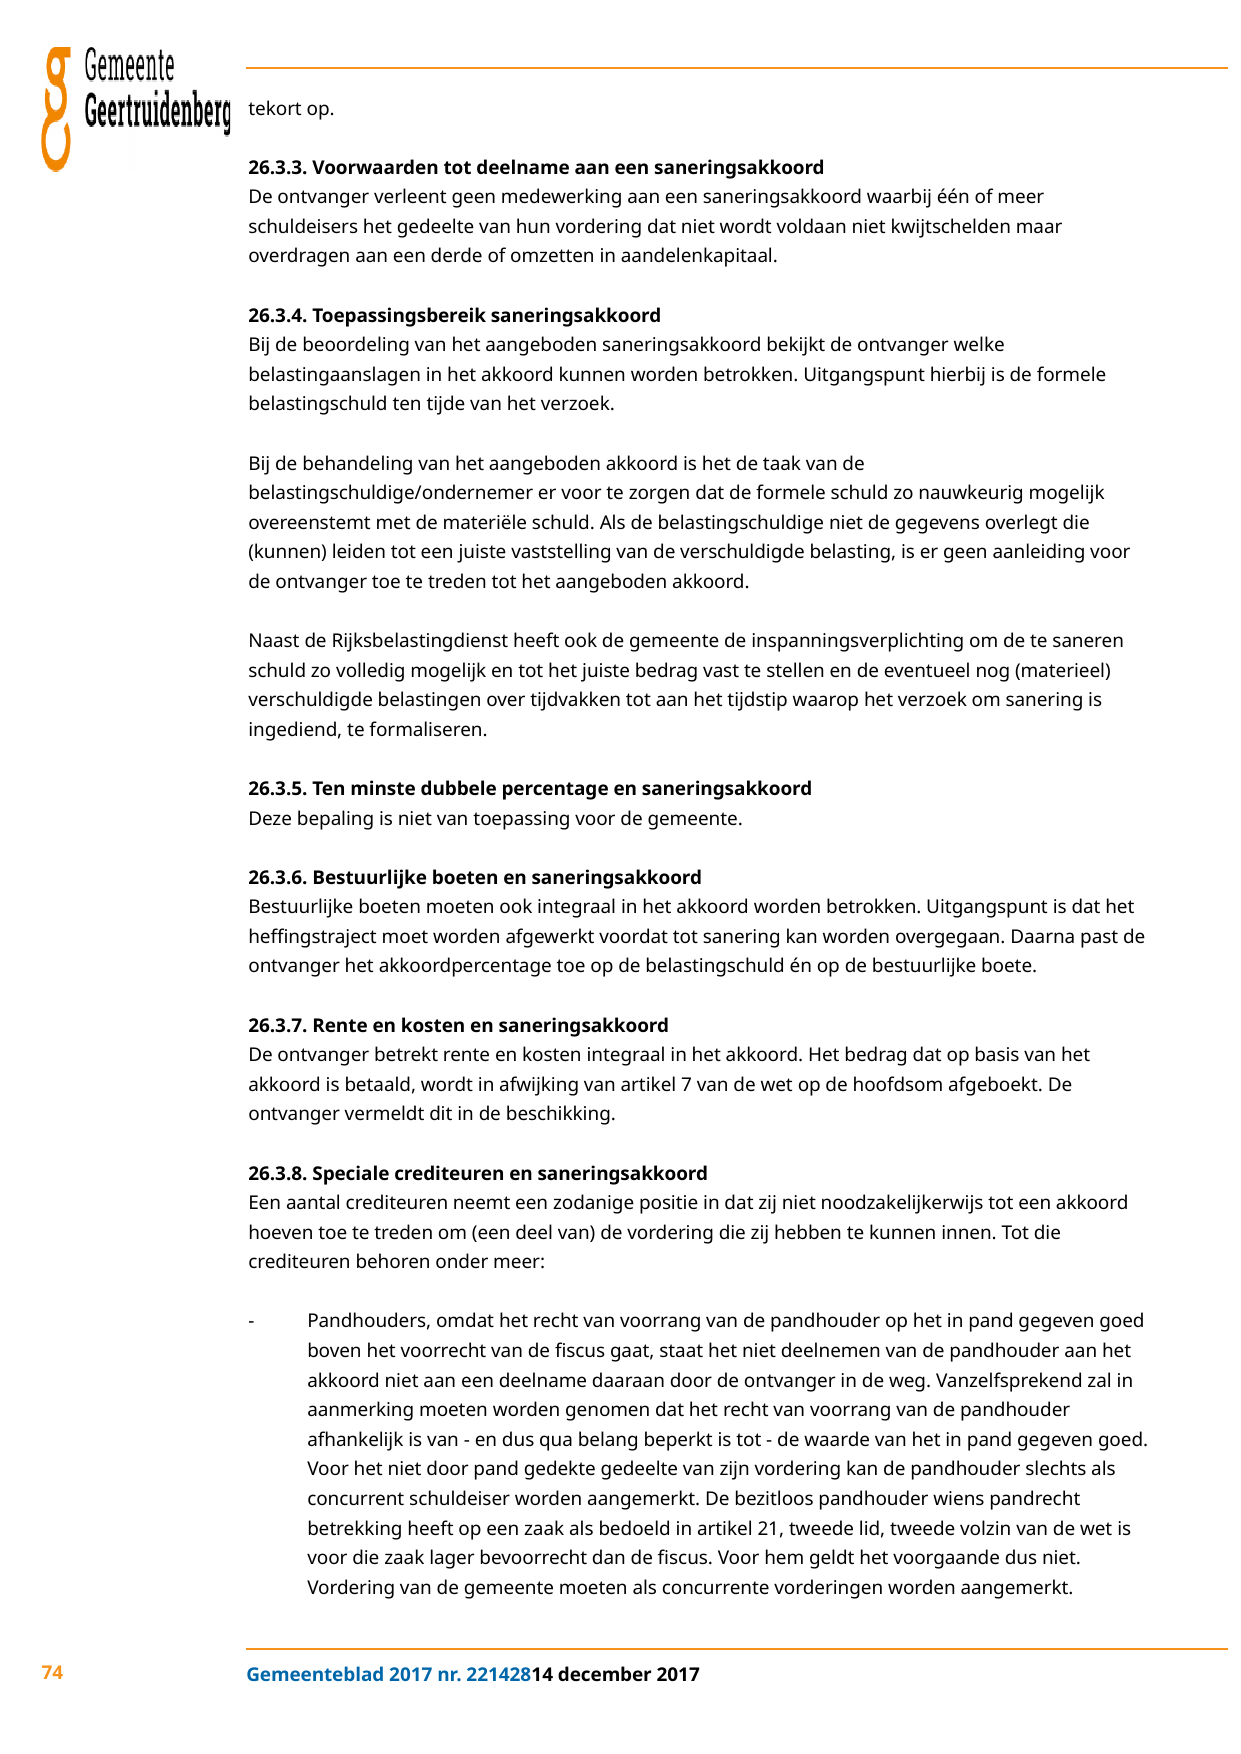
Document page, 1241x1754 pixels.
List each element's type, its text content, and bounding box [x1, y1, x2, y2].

list Pandhouders, omdat het recht van voorrang van de pandhouder op het in pand gegeven goed boven het voorrecht van de fiscus gaat, staat het niet deelnemen van de pandhouder aan het akkoord niet aan een deelname daaraan door de ontvanger in de weg. Vanzelfsprekend zal in aanmerking moeten worden genomen dat het recht van voorrang van de pandhouder afhankelijk is van - en dus qua belang beperkt is tot - de waarde van het in pand gegeven goed. Voor het niet door pand gedekte gedeelte van zijn vordering kan de pandhouder slechts als concurrent schuldeiser worden aangemerkt. De bezitloos pandhouder wiens pandrecht betrekking heeft op een zaak als bedoeld in artikel 21, tweede lid, tweede volzin van de wet is voor die zaak lager bevoorrecht dan de fiscus. Voor hem geldt het voorgaande dus niet. Vordering van de gemeente moeten als concurrente vorderingen worden aangemerkt. [248, 1308, 1152, 1600]
text 26.3.5. Ten minste dubbele percentage en saneringsakkoord [248, 775, 1152, 801]
text Bij de behandeling van het aangeboden akkoord is het de taak van de belastingschuldige/ondernemer er voor te zorgen dat de formele schuld zo nauwkeurig mogelijk overeenstemt met de materiële schuld. Als de belastingschuldige niet de gegevens overlegt die (kunnen) leiden tot een juiste vaststelling van de verschuldigde belasting, is er geen aanleiding voor de ontvanger toe te treden tot het aangeboden akkoord. [248, 450, 1152, 594]
text 26.3.8. Speciale crediteuren en saneringsakkoord [248, 1160, 1152, 1186]
text 26.3.4. Toepassingsbereik saneringsakkoord [248, 302, 1152, 328]
picture [41, 47, 231, 172]
text 26.3.6. Bestuurlijke boeten en saneringsakkoord [248, 864, 1152, 890]
text Bij de beoordeling van het aangeboden saneringsakkoord bekijkt de ontvanger welke belastingaanslagen in het akkoord kunnen worden betrokken. Uitgangspunt hierbij is de formele belastingschuld ten tijde van het verzoek. [248, 331, 1152, 416]
text tekort op. [248, 95, 1152, 121]
text Bestuurlijke boeten moeten ook integraal in het akkoord worden betrokken. Uitgangspunt is dat het heffingstraject moet worden afgewerkt voordat tot sanering kan worden overgegaan. Daarna past de ontvanger het akkoordpercentage toe op de belastingschuld én op de bestuurlijke boete. [248, 893, 1152, 978]
text Deze bepaling is niet van toepassing voor de gemeente. [248, 805, 1152, 831]
text 26.3.3. Voorwaarden tot deelname aan een saneringsakkoord [248, 154, 1152, 180]
text Naast de Rijksbelastingdienst heeft ook de gemeente de inspanningsverplichting om de te saneren schuld zo volledig mogelijk en tot het juiste bedrag vast te stellen en de eventueel nog (materieel) verschuldigde belastingen over tijdvakken tot aan het tijdstip waarop het verzoek om sanering is ingediend, te formaliseren. [248, 627, 1152, 742]
text 26.3.7. Rente en kosten en saneringsakkoord [248, 1012, 1152, 1038]
text De ontvanger verleent geen medewerking aan een saneringsakkoord waarbij één of meer schuldeisers het gedeelte van hun vordering dat niet wordt voldaan niet kwijtschelden maar overdragen aan een derde of omzetten in aandelenkapitaal. [248, 183, 1152, 268]
text Een aantal crediteuren neemt een zodanige positie in dat zij niet noodzakelijkerwijs tot een akkoord hoeven toe te treden om (een deel van) de vordering die zij hebben te kunnen innen. Tot die crediteuren behoren onder meer: [248, 1189, 1152, 1274]
text De ontvanger betrekt rente en kosten integraal in het akkoord. Het bedrag dat op basis van het akkoord is betaald, wordt in afwijking van artikel 7 van de wet op de hoofdsom afgeboekt. De ontvanger vermeldt dit in de beschikking. [248, 1041, 1152, 1126]
